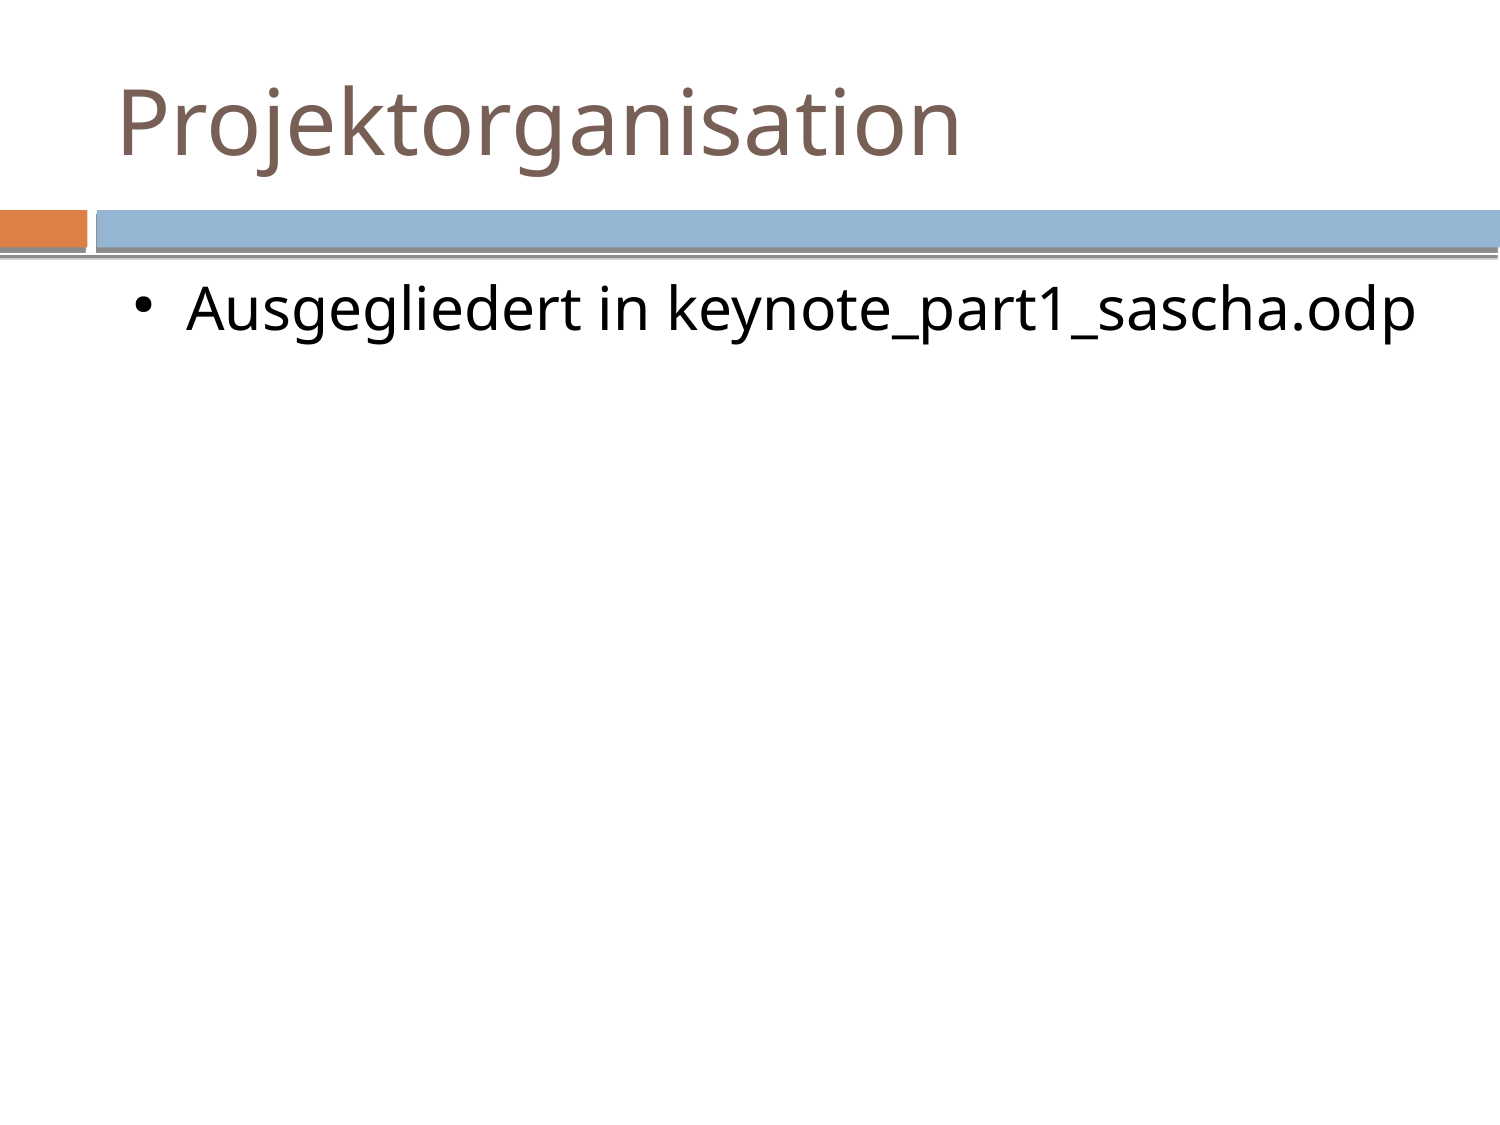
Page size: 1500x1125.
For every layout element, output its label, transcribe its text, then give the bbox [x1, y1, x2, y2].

list Ausgegliedert in keynote_part1_sascha.odp [100, 262, 1438, 1000]
title Projektorganisation [100, 37, 1438, 200]
